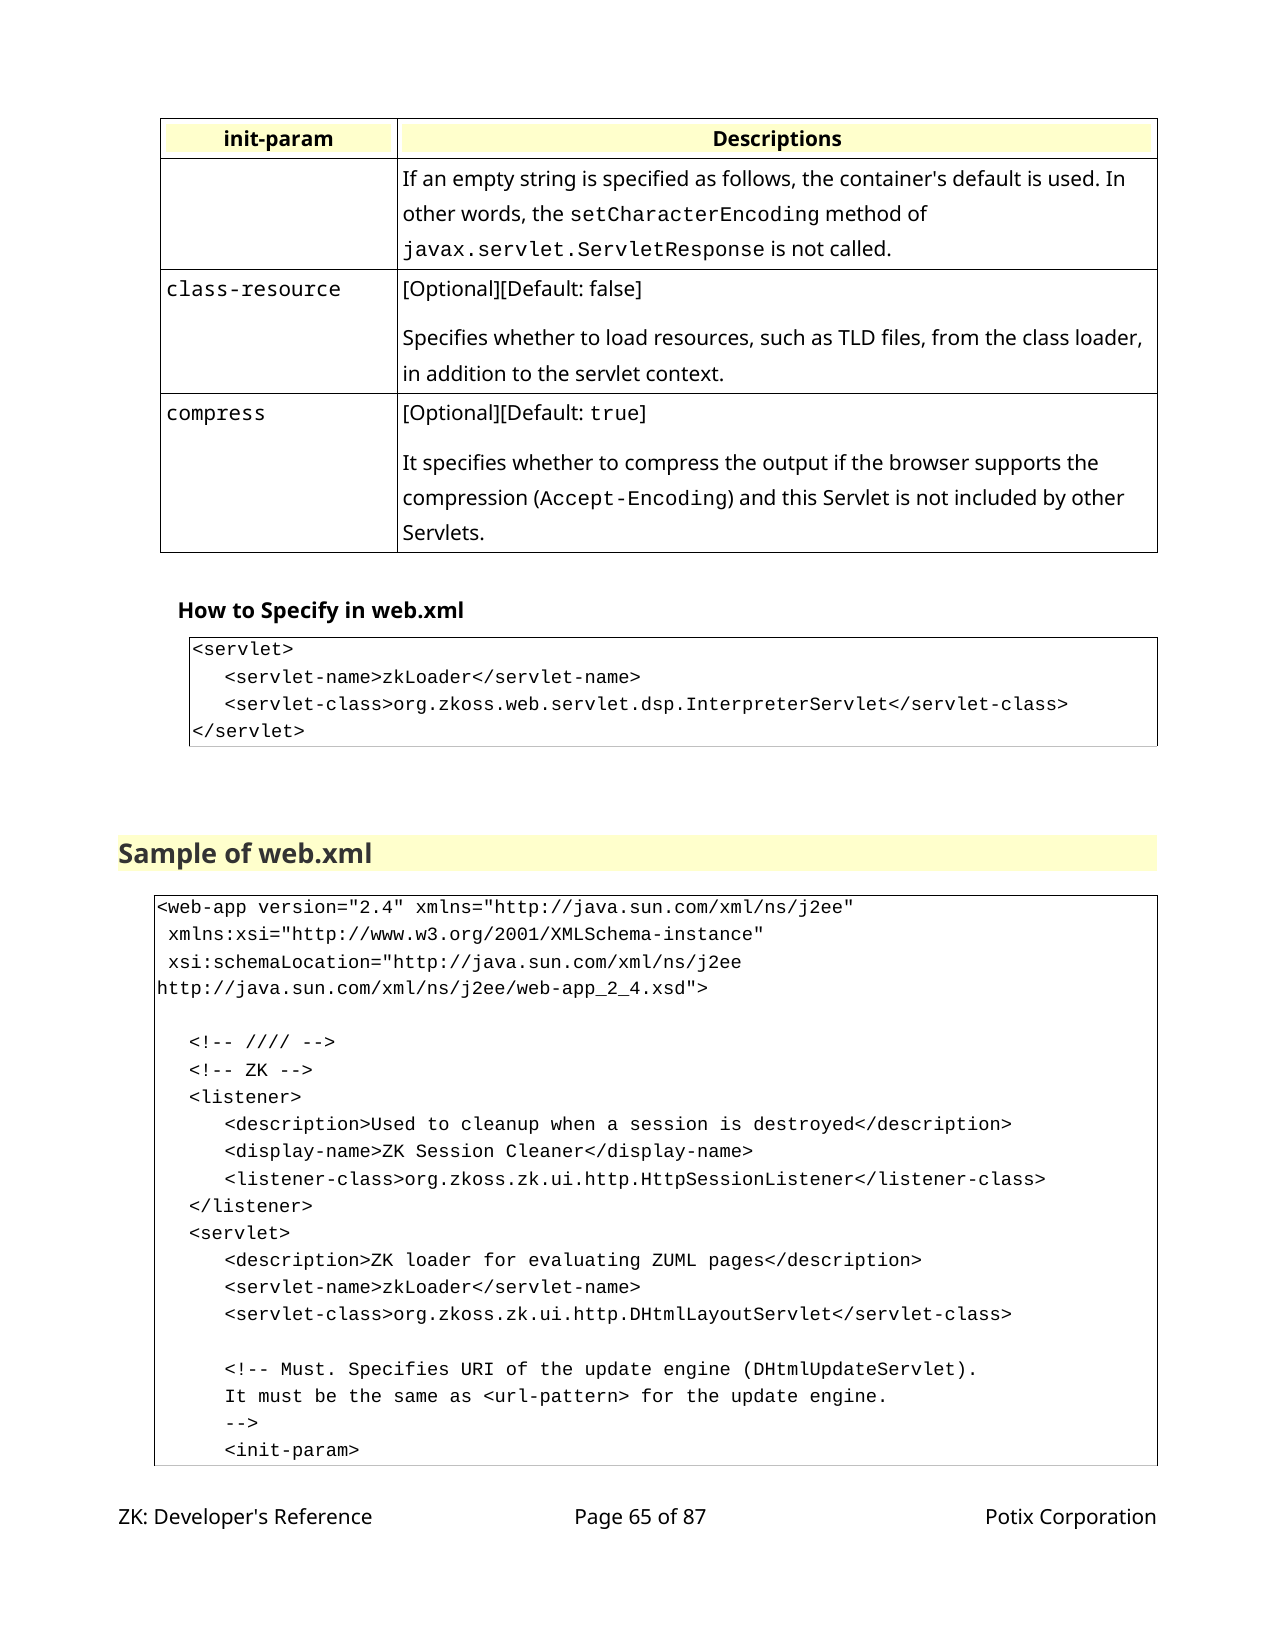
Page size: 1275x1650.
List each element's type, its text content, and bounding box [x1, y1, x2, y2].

table_cell [Optional][Default: false] Specifies whether to load resources, such as TLD files, from the class loader, in addition to the servlet context. [398, 270, 1157, 393]
text --> [155, 1411, 1157, 1435]
text <init-param> [155, 1438, 1157, 1465]
text xmlns:xsi="http://www.w3.org/2001/XMLSchema-instance" [155, 922, 1157, 947]
text <listener> [155, 1085, 1157, 1109]
table_cell If an empty string is specified as follows, the container's default is used. In other words, the setCharacterEncoding method of javax.servlet.ServletResponse is not called. [398, 159, 1157, 269]
text <description>Used to cleanup when a session is destroyed</description> [155, 1112, 1157, 1136]
table_header init-param [161, 119, 397, 158]
subtitle How to Specify in web.xml [177, 595, 1157, 625]
text xsi:schemaLocation="http://java.sun.com/xml/ns/j2ee http://java.sun.com/xml/ns/j2ee/web-app_2_4.xsd"> [155, 949, 1157, 1000]
text <!-- Must. Specifies URI of the update engine (DHtmlUpdateServlet). [155, 1357, 1157, 1381]
text <display-name>ZK Session Cleaner</display-name> [155, 1139, 1157, 1163]
text </servlet> [190, 719, 1157, 746]
text <servlet> [155, 1221, 1157, 1245]
text It must be the same as <url-pattern> for the update engine. [155, 1384, 1157, 1408]
text <listener-class>org.zkoss.zk.ui.http.HttpSessionListener</listener-class> [155, 1166, 1157, 1191]
text <servlet> [190, 638, 1157, 662]
text <servlet-name>zkLoader</servlet-name> [155, 1275, 1157, 1299]
text <description>ZK loader for evaluating ZUML pages</description> [155, 1248, 1157, 1272]
text <servlet-name>zkLoader</servlet-name> [190, 664, 1157, 689]
table_cell [161, 159, 397, 269]
text <!-- //// --> [155, 1030, 1157, 1055]
table_header Descriptions [398, 119, 1157, 158]
subtitle Sample of web.xml [118, 835, 1157, 871]
text </listener> [155, 1193, 1157, 1218]
table_cell class-resource [161, 270, 397, 393]
table_cell compress [161, 394, 397, 552]
table_cell [Optional][Default: true] It specifies whether to compress the output if the browser supports the compression (Accept-Encoding) and this Servlet is not included by other Servlets. [398, 394, 1157, 552]
text <!-- ZK --> [155, 1058, 1157, 1082]
text <servlet-class>org.zkoss.web.servlet.dsp.InterpreterServlet</servlet-class> [190, 692, 1157, 716]
text <web-app version="2.4" xmlns="http://java.sun.com/xml/ns/j2ee" [155, 896, 1157, 919]
text <servlet-class>org.zkoss.zk.ui.http.DHtmlLayoutServlet</servlet-class> [155, 1302, 1157, 1327]
